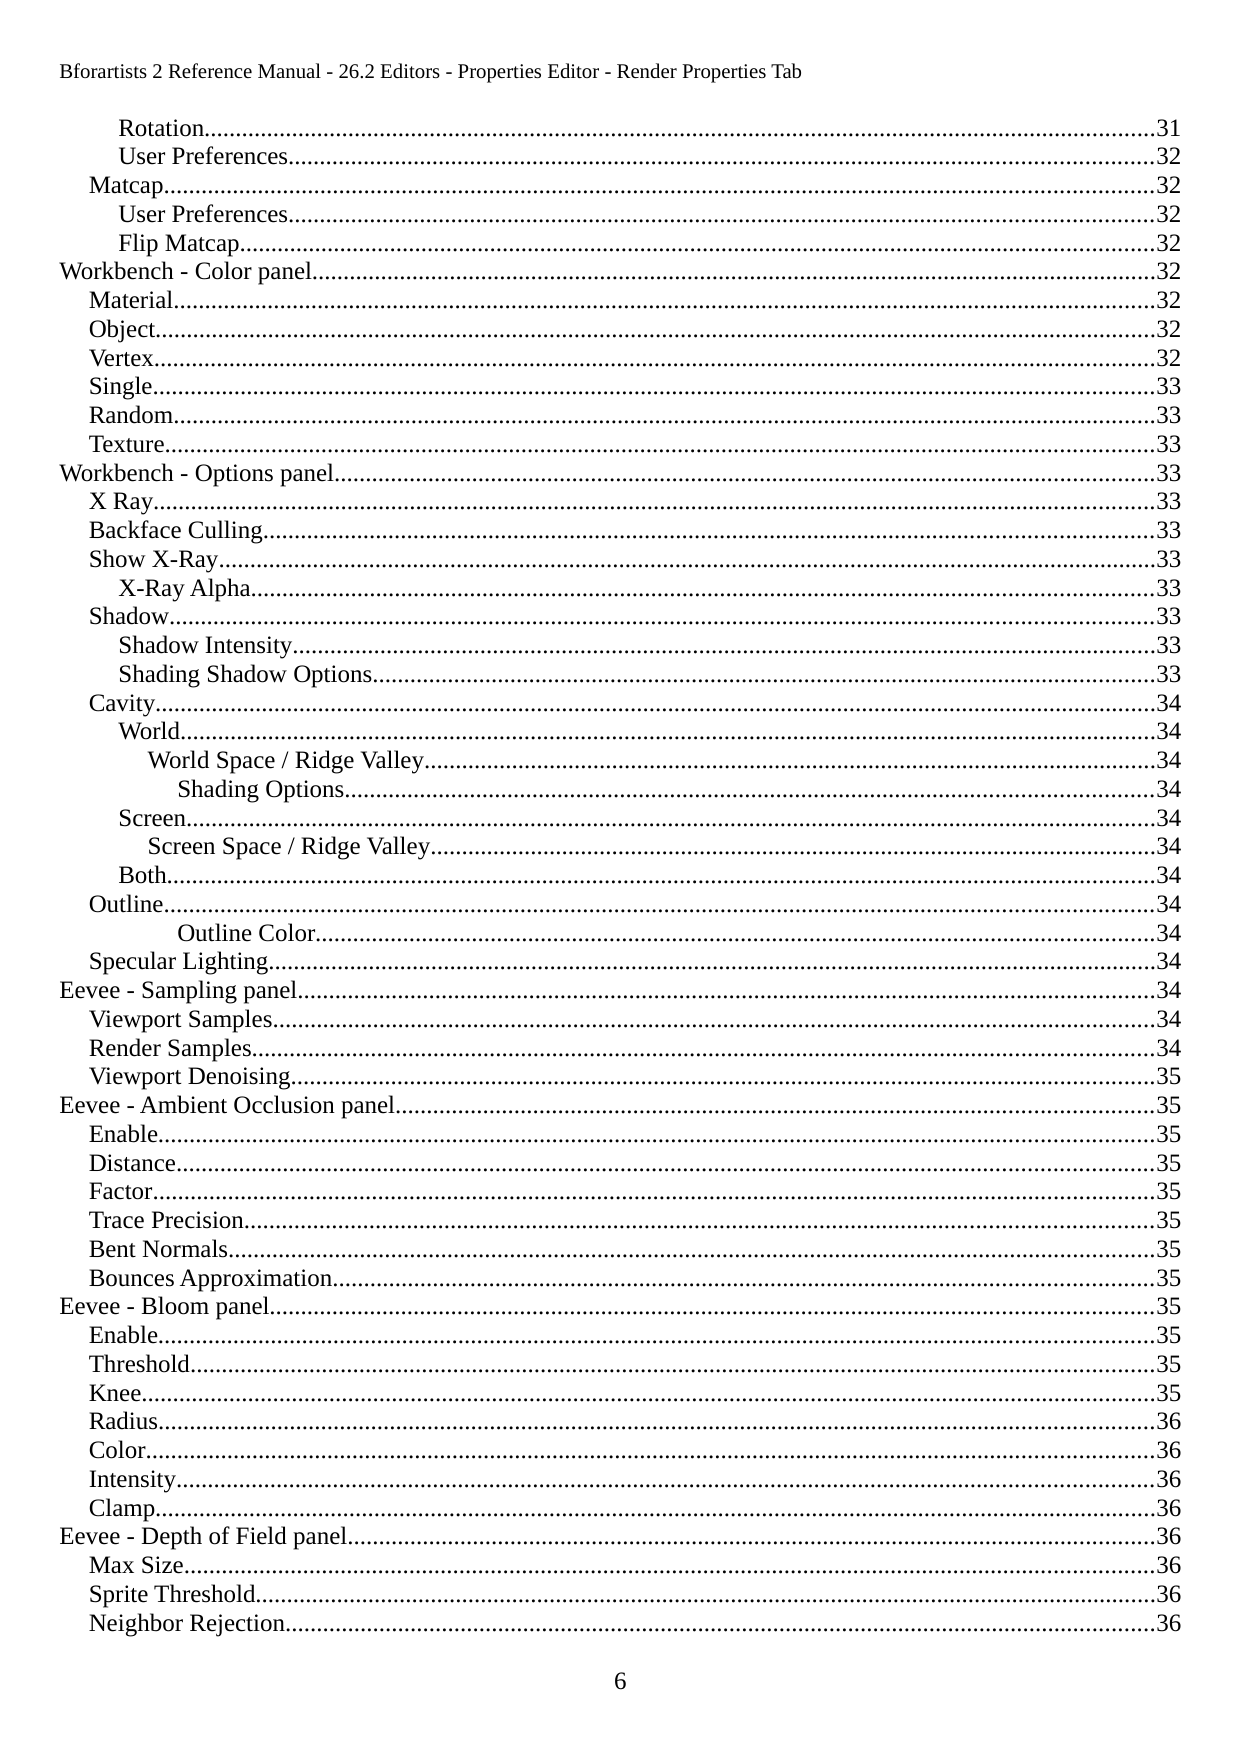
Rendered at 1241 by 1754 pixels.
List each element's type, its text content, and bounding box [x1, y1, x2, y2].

text Flip Matcap 32 [118, 228, 1181, 256]
text Texture 33 [88, 429, 1181, 458]
text Screen 34 [118, 803, 1181, 831]
text Rotation 31 [118, 113, 1181, 141]
text Factor 35 [88, 1176, 1181, 1205]
text Material 32 [88, 285, 1181, 314]
text Single 33 [88, 371, 1181, 400]
text Shading Options 34 [177, 774, 1181, 803]
text User Preferences 32 [118, 141, 1181, 170]
text Neighbor Rejection 36 [88, 1608, 1181, 1636]
text Sprite Threshold 36 [88, 1579, 1181, 1608]
text World Space / Ridge Valley 34 [147, 745, 1181, 774]
text Bent Normals 35 [88, 1234, 1181, 1263]
text Both 34 [118, 860, 1181, 889]
text Trace Precision 35 [88, 1205, 1181, 1234]
text Specular Lighting 34 [88, 946, 1181, 975]
text Intensity 36 [88, 1464, 1181, 1493]
text Viewport Denoising 35 [88, 1061, 1181, 1090]
text Random 33 [88, 400, 1181, 429]
text Distance 35 [88, 1148, 1181, 1176]
text Bounces Approximation 35 [88, 1263, 1181, 1291]
text Shading Shadow Options 33 [118, 659, 1181, 688]
text Workbench - Color panel 32 [59, 256, 1181, 285]
text User Preferences 32 [118, 199, 1181, 228]
text Eevee - Bloom panel 35 [59, 1291, 1181, 1320]
text Eevee - Sampling panel 34 [59, 975, 1181, 1004]
text Threshold 35 [88, 1349, 1181, 1378]
text Render Samples 34 [88, 1033, 1181, 1061]
text Show X-Ray 33 [88, 544, 1181, 573]
text Eevee - Ambient Occlusion panel 35 [59, 1090, 1181, 1119]
text Cavity 34 [88, 688, 1181, 716]
text Clamp 36 [88, 1493, 1181, 1521]
text X Ray 33 [88, 486, 1181, 515]
text Screen Space / Ridge Valley 34 [147, 831, 1181, 860]
text Max Size 36 [88, 1550, 1181, 1579]
text Knee 35 [88, 1378, 1181, 1406]
text Eevee - Depth of Field panel 36 [59, 1521, 1181, 1550]
text Enable 35 [88, 1320, 1181, 1349]
text Backface Culling 33 [88, 515, 1181, 544]
text Enable 35 [88, 1119, 1181, 1148]
text X-Ray Alpha 33 [118, 573, 1181, 601]
text Outline 34 [88, 889, 1181, 918]
text Shadow Intensity 33 [118, 630, 1181, 659]
text Matcap 32 [88, 170, 1181, 199]
text Vertex 32 [88, 343, 1181, 371]
text World 34 [118, 716, 1181, 745]
text Color 36 [88, 1435, 1181, 1464]
text Outline Color 34 [177, 918, 1181, 946]
text Viewport Samples 34 [88, 1004, 1181, 1033]
text Radius 36 [88, 1406, 1181, 1435]
text Object 32 [88, 314, 1181, 343]
text Shadow 33 [88, 601, 1181, 630]
text Workbench - Options panel 33 [59, 458, 1181, 486]
